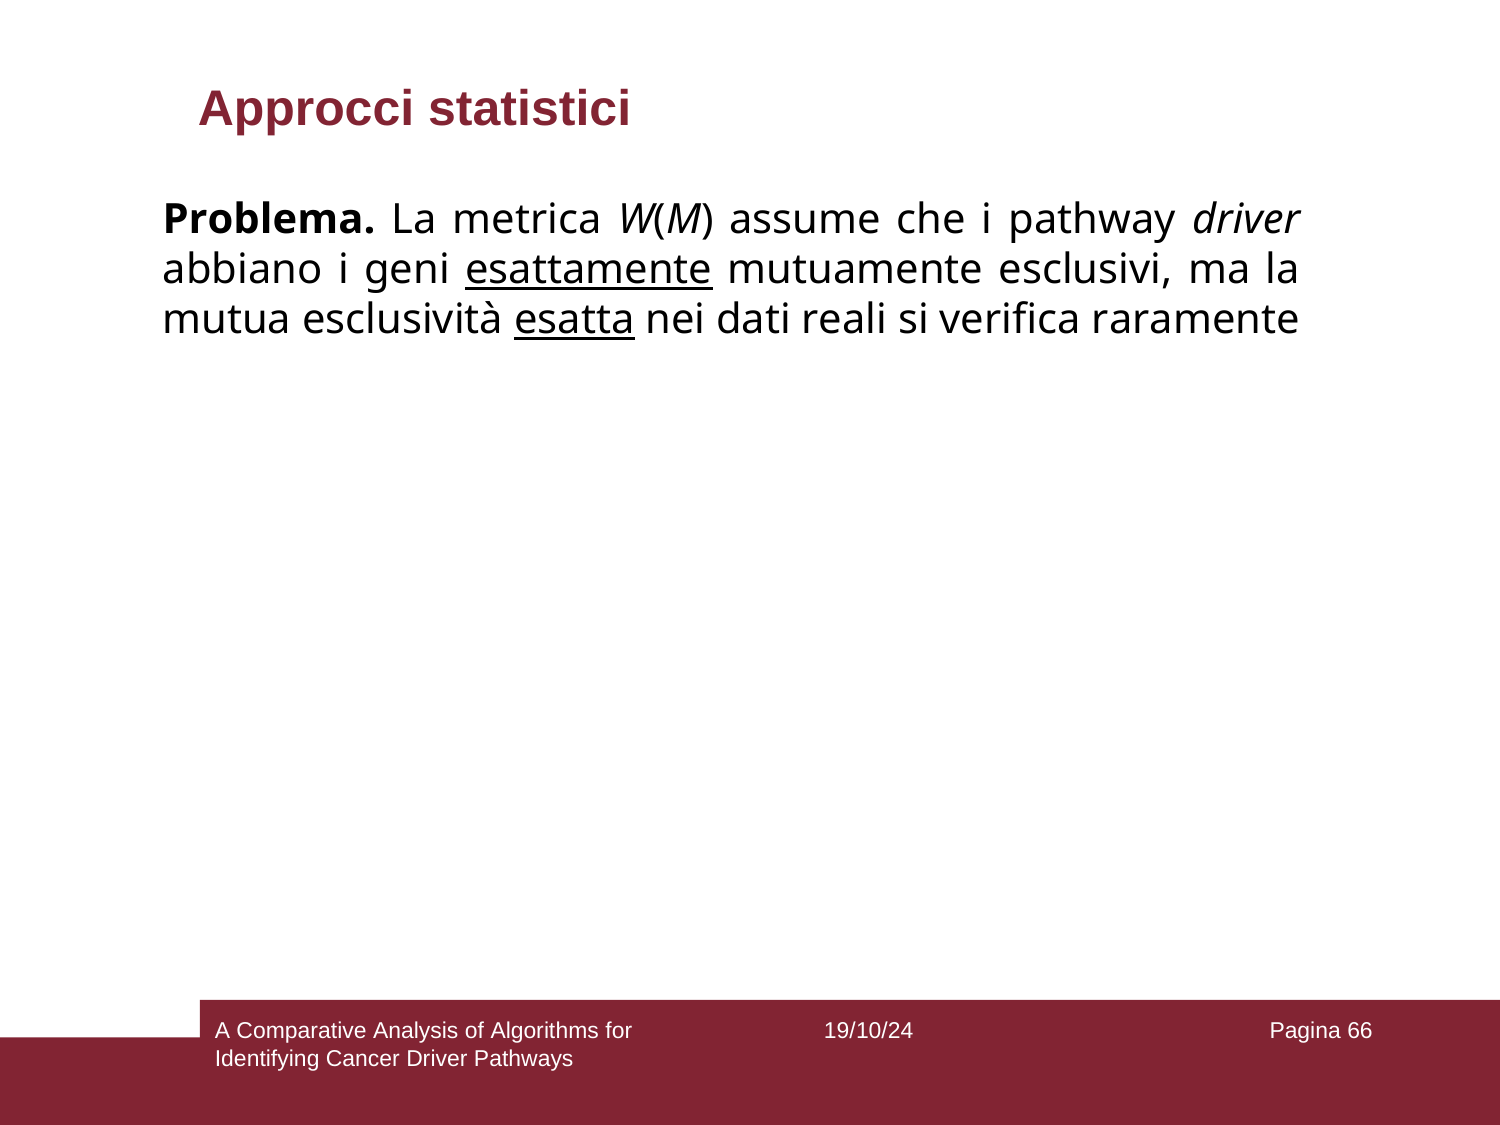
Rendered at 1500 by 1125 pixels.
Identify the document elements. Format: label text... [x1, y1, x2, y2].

title Approcci statistici [183, 67, 1400, 150]
text_box Pagina <number> [1074, 1008, 1388, 1084]
text_box Problema. La metrica W(M) assume che i pathway driver abbiano i geni esattamente mutuamente esclusivi, ma la mutua esclusività esatta nei dati reali si verifica raramente [147, 184, 1359, 350]
text_box A Comparative Analysis of Algorithms for Identifying Cancer Driver Pathways [199, 1008, 676, 1084]
text_box 19/10/24 [712, 1008, 1026, 1084]
